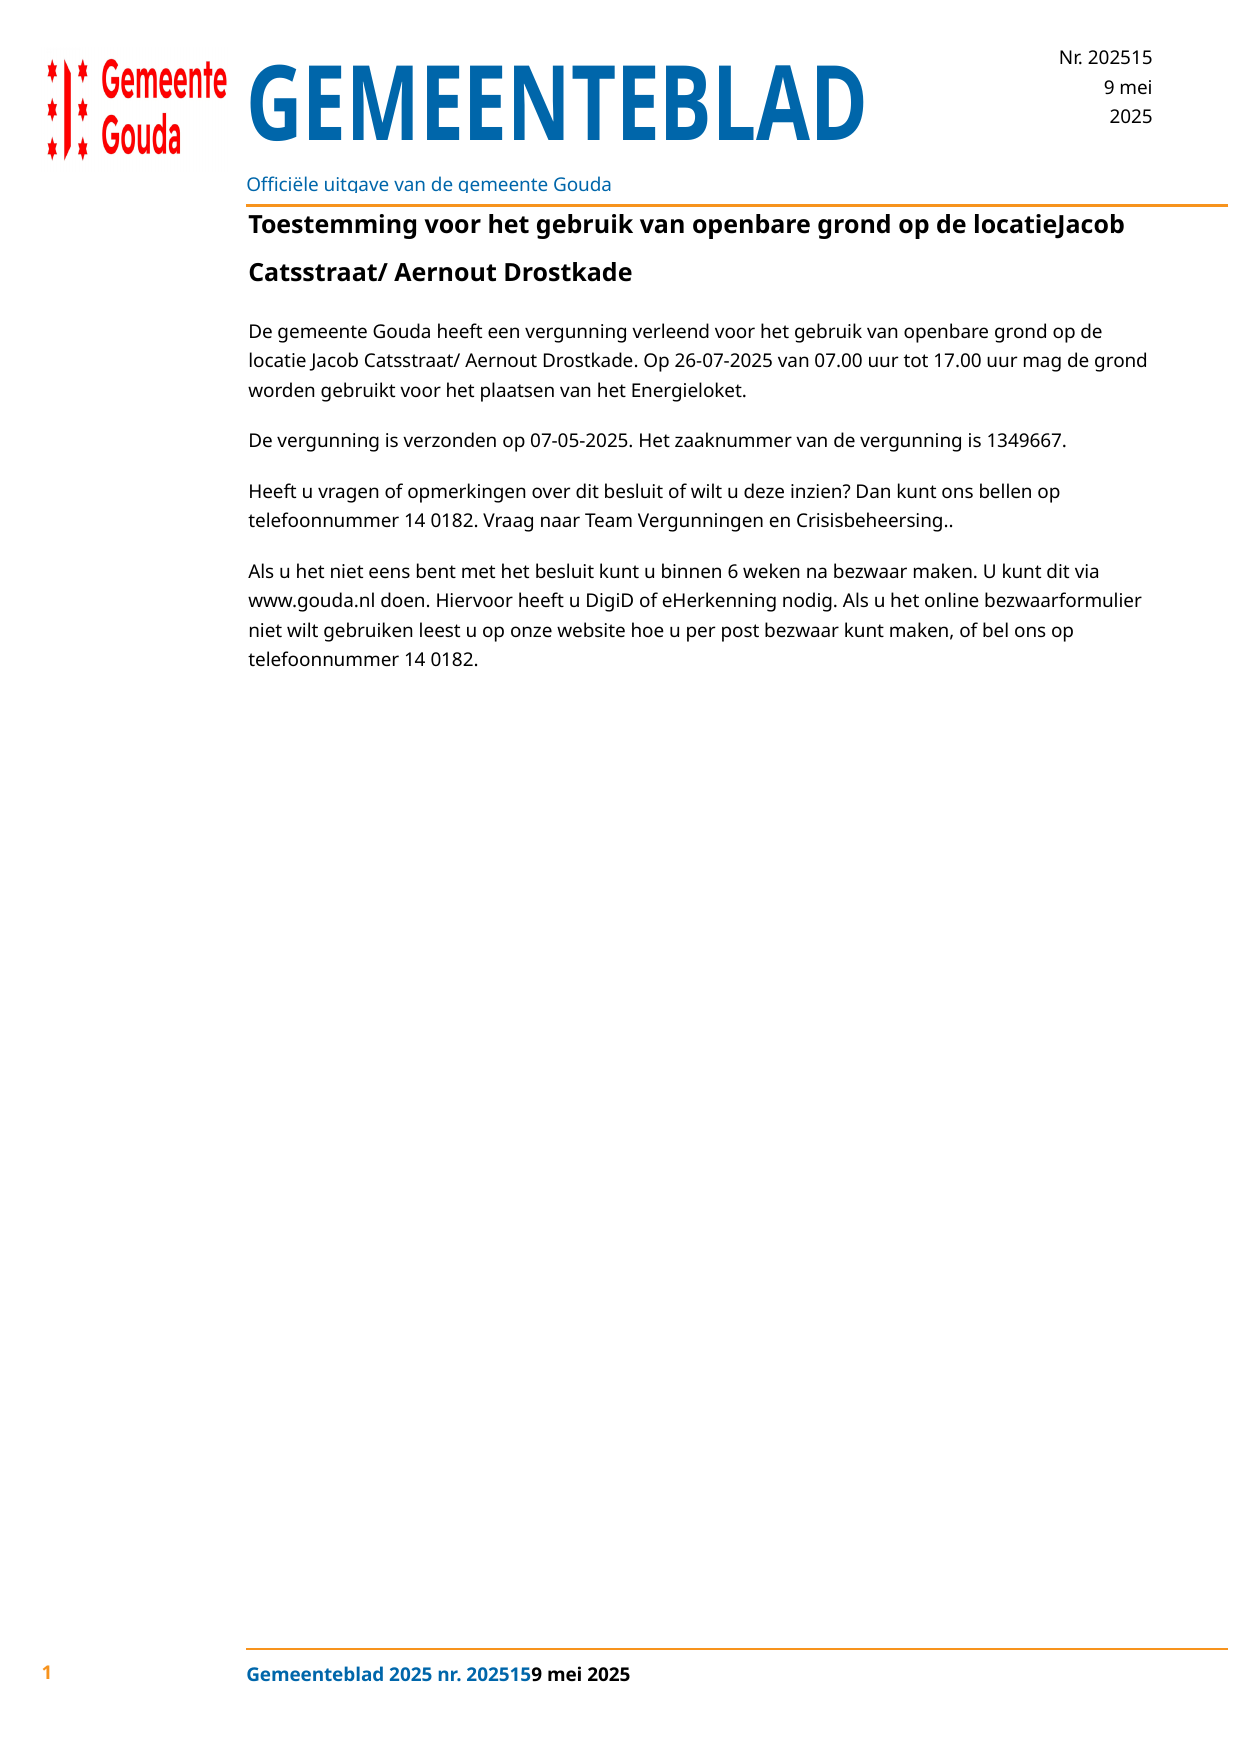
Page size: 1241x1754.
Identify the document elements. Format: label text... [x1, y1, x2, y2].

text Heeft u vragen of opmerkingen over dit besluit of wilt u deze inzien? Dan kunt ons bellen op telefoonnummer 14 0182. Vraag naar Team Vergunningen en Crisisbeheersing.. [248, 478, 1152, 533]
text De vergunning is verzonden op 07-05-2025. Het zaaknummer van de vergunning is 1349667. [248, 427, 1152, 453]
picture [41, 47, 231, 172]
text Als u het niet eens bent met het besluit kunt u binnen 6 weken na bezwaar maken. U kunt dit via www.gouda.nl doen. Hiervoor heeft u DigiD of eHerkenning nodig. Als u het online bezwaarformulier niet wilt gebruiken leest u op onze website hoe u per post bezwaar kunt maken, of bel ons op telefoonnummer 14 0182. [248, 558, 1152, 672]
text De gemeente Gouda heeft een vergunning verleend voor het gebruik van openbare grond op de locatie Jacob Catsstraat/ Aernout Drostkade. Op 26-07-2025 van 07.00 uur tot 17.00 uur mag de grond worden gebruikt voor het plaatsen van het Energieloket. [248, 318, 1152, 403]
text Toestemming voor het gebruik van openbare grond op de locatieJacob Catsstraat/ Aernout Drostkade [248, 207, 1152, 288]
